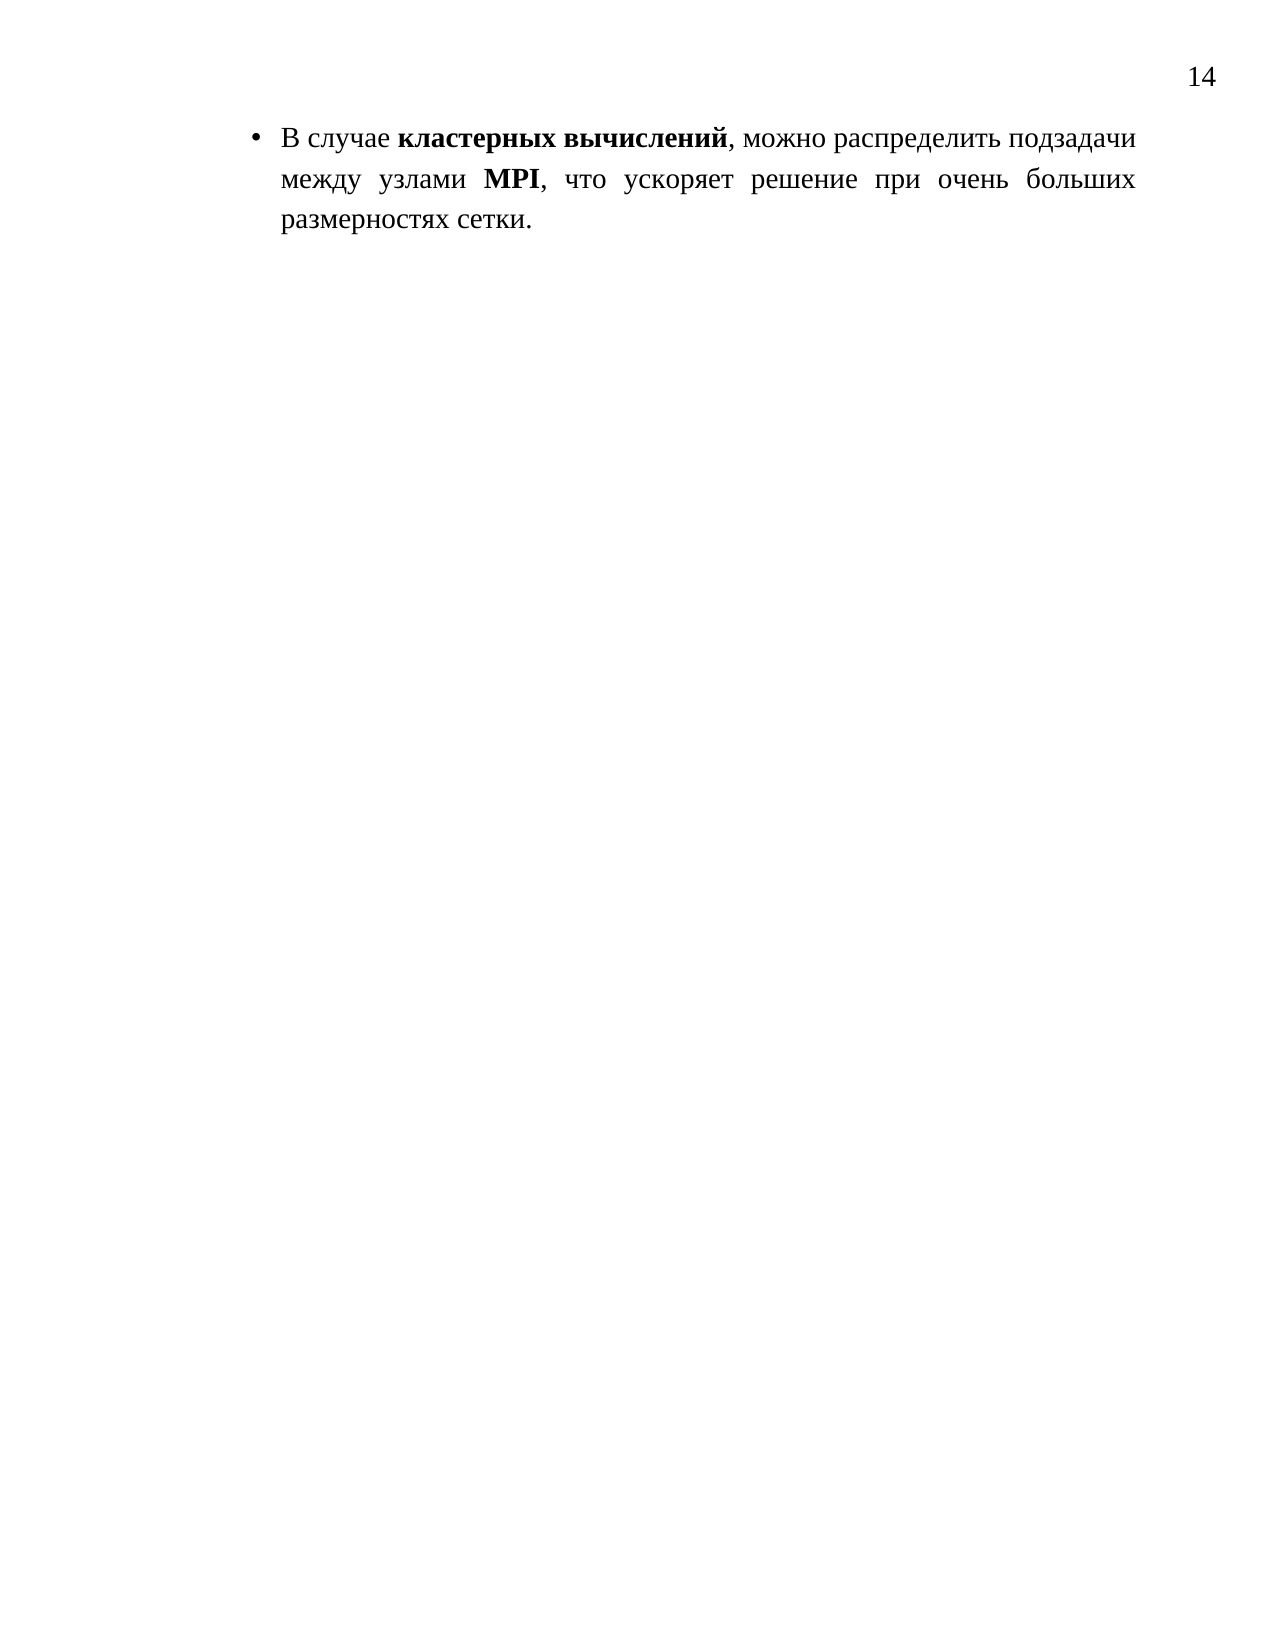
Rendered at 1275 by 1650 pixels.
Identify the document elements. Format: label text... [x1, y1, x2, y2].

list В случае кластерных вычислений, можно распределить подзадачи между узлами MPI, что ускоряет решение при очень больших размерностях сетки. [251, 121, 1136, 235]
